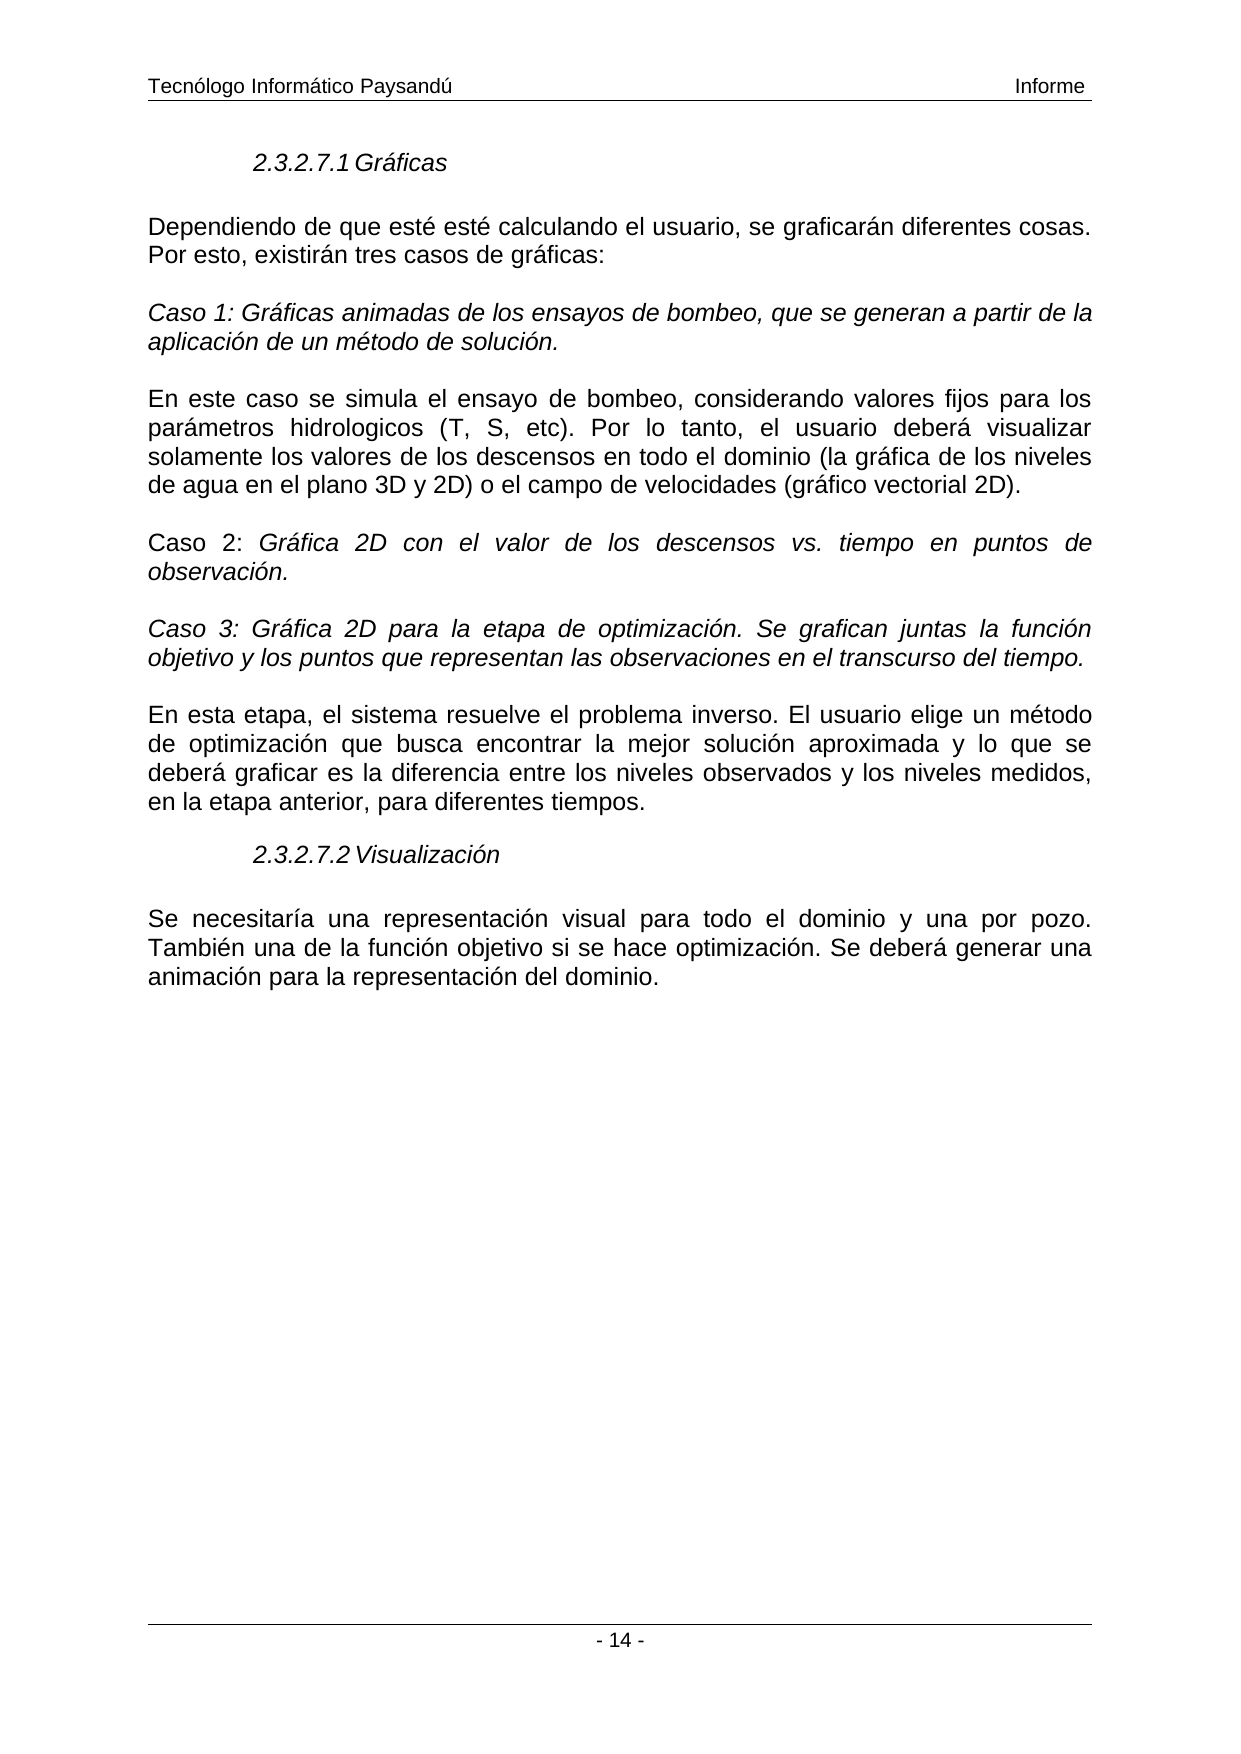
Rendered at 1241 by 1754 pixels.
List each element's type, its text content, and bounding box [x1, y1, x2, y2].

text Dependiendo de que esté esté calculando el usuario, se graficarán diferentes cosas. Por esto, existirán tres casos de gráficas: [148, 211, 1092, 269]
text Caso 3: Gráfica 2D para la etapa de optimización. Se grafican juntas la función objetivo y los puntos que representan las observaciones en el transcurso del tiempo. [148, 614, 1092, 671]
text En esta etapa, el sistema resuelve el problema inverso. El usuario elige un método de optimización que busca encontrar la mejor solución aproximada y lo que se deberá graficar es la diferencia entre los niveles observados y los niveles medidos, en la etapa anterior, para diferentes tiempos. [148, 700, 1092, 815]
subtitle Gráficas [253, 148, 1092, 176]
text Caso 1: Gráficas animadas de los ensayos de bombeo, que se generan a partir de la aplicación de un método de solución. [148, 298, 1092, 355]
text Se necesitaría una representación visual para todo el dominio y una por pozo. También una de la función objetivo si se hace optimización. Se deberá generar una animación para la representación del dominio. [148, 904, 1092, 990]
text Caso 2: Gráfica 2D con el valor de los descensos vs. tiempo en puntos de observación. [148, 528, 1092, 585]
text En este caso se simula el ensayo de bombeo, considerando valores fijos para los parámetros hidrologicos (T, S, etc). Por lo tanto, el usuario deberá visualizar solamente los valores de los descensos en todo el dominio (la gráfica de los niveles de agua en el plano 3D y 2D) o el campo de velocidades (gráfico vectorial 2D). [148, 384, 1092, 499]
subtitle Visualización [253, 840, 1092, 869]
